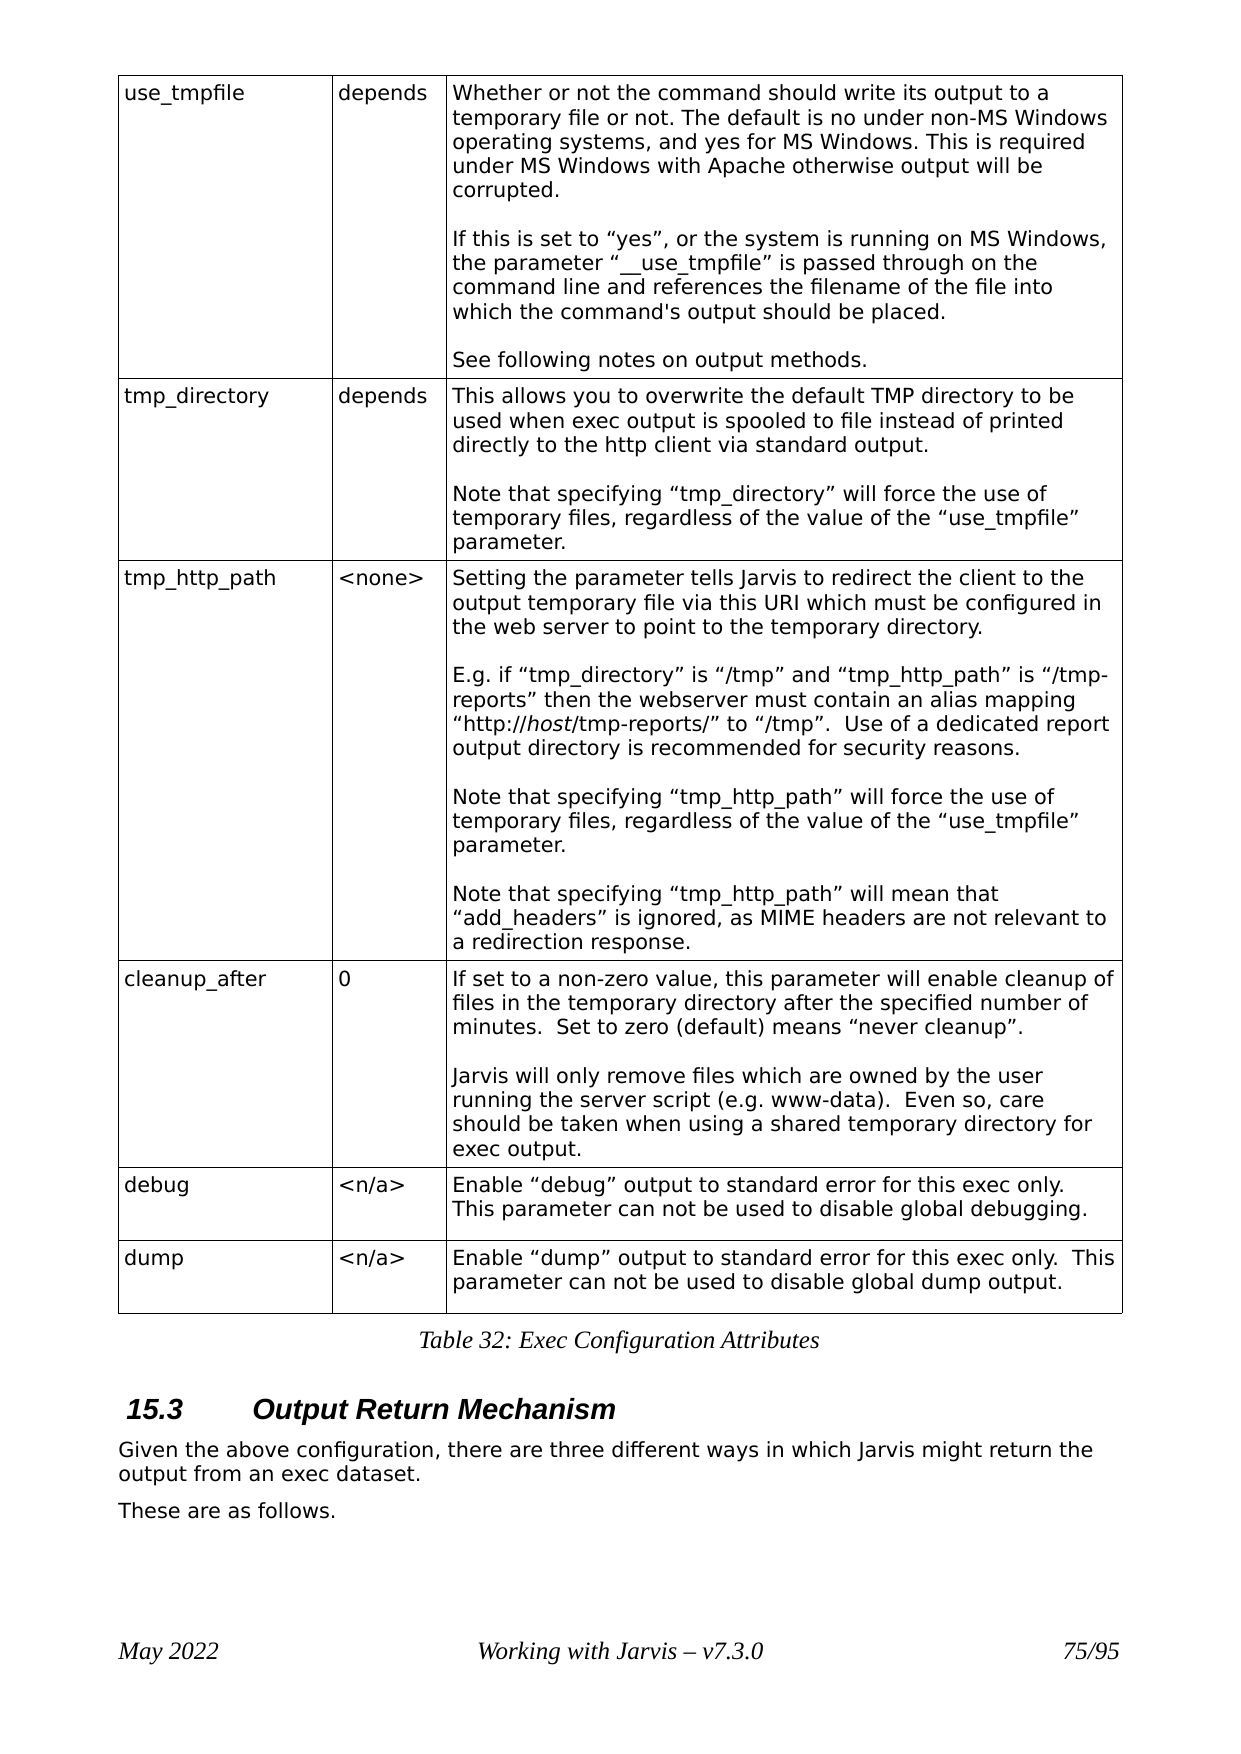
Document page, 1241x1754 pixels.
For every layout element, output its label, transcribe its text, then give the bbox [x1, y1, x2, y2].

table_cell <n/a> [333, 1168, 446, 1239]
table_cell tmp_directory [119, 379, 332, 560]
table_cell tmp_http_path [119, 561, 332, 960]
table_cell use_tmpfile [119, 76, 332, 378]
table_cell Whether or not the command should write its output to a temporary file or not. The default is no under non-MS Windows operating systems, and yes for MS Windows. This is required under MS Windows with Apache otherwise output will be corrupted. If this is set to “yes”, or the system is running on MS Windows, the parameter “__use_tmpfile” is passed through on the command line and references the filename of the file into which the command's output should be placed. See following notes on output methods. [447, 76, 1122, 378]
table_cell 0 [333, 961, 446, 1167]
table_cell depends [333, 379, 446, 560]
table_cell Enable “debug” output to standard error for this exec only. This parameter can not be used to disable global debugging. [447, 1168, 1122, 1239]
table_cell <none> [333, 561, 446, 960]
table_cell This allows you to overwrite the default TMP directory to be used when exec output is spooled to file instead of printed directly to the http client via standard output. Note that specifying “tmp_directory” will force the use of temporary files, regardless of the value of the “use_tmpfile” parameter. [447, 379, 1122, 560]
text Given the above configuration, there are three different ways in which Jarvis might return the output from an exec dataset. [118, 1438, 1122, 1486]
table_cell Enable “dump” output to standard error for this exec only. This parameter can not be used to disable global dump output. [447, 1241, 1122, 1313]
subtitle Output Return Mechanism [118, 1392, 1122, 1425]
text These are as follows. [118, 1499, 1122, 1523]
table_cell debug [119, 1168, 332, 1239]
table_cell If set to a non-zero value, this parameter will enable cleanup of files in the temporary directory after the specified number of minutes. Set to zero (default) means “never cleanup”. Jarvis will only remove files which are owned by the user running the server script (e.g. www-data). Even so, care should be taken when using a shared temporary directory for exec output. [447, 961, 1122, 1167]
table_cell <n/a> [333, 1241, 446, 1313]
table_cell dump [119, 1241, 332, 1313]
table_cell depends [333, 76, 446, 378]
table_cell cleanup_after [119, 961, 332, 1167]
table_cell Setting the parameter tells Jarvis to redirect the client to the output temporary file via this URI which must be configured in the web server to point to the temporary directory. E.g. if “tmp_directory” is “/tmp” and “tmp_http_path” is “/tmp-reports” then the webserver must contain an alias mapping “http://host/tmp-reports/” to “/tmp”. Use of a dedicated report output directory is recommended for security reasons. Note that specifying “tmp_http_path” will force the use of temporary files, regardless of the value of the “use_tmpfile” parameter. Note that specifying “tmp_http_path” will mean that “add_headers” is ignored, as MIME headers are not relevant to a redirection response. [447, 561, 1122, 960]
text Table 32: Exec Configuration Attributes [118, 1326, 1122, 1354]
